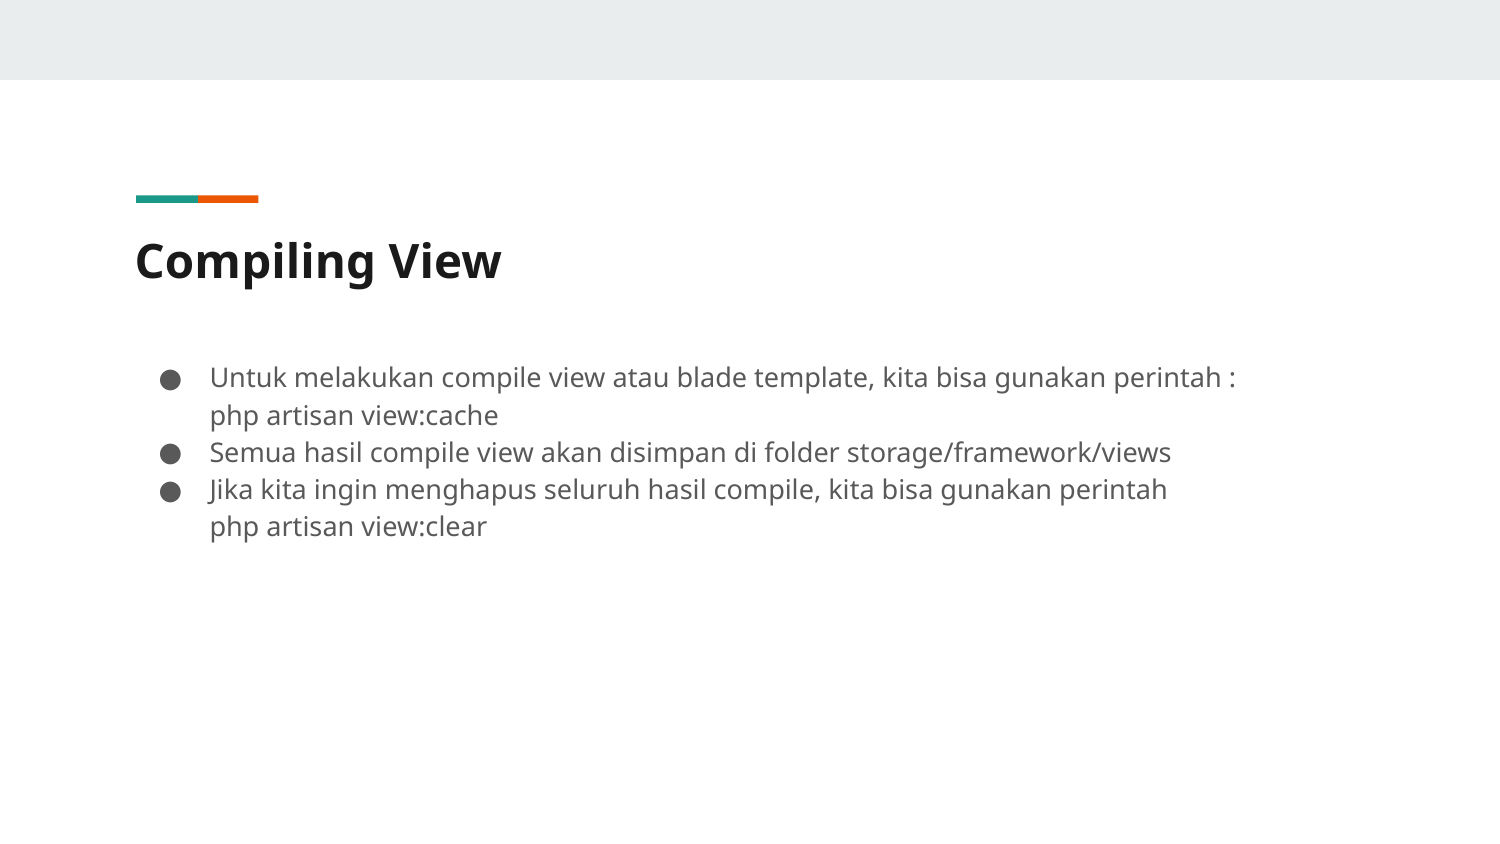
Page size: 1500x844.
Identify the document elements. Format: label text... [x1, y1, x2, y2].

title Compiling View [119, 216, 1381, 305]
list Untuk melakukan compile view atau blade template, kita bisa gunakan perintah : php artisan view:cache Semua hasil compile view akan disimpan di folder storage/framework/views Jika kita ingin menghapus seluruh hasil compile, kita bisa gunakan perintah php artisan view:clear [119, 341, 1381, 712]
